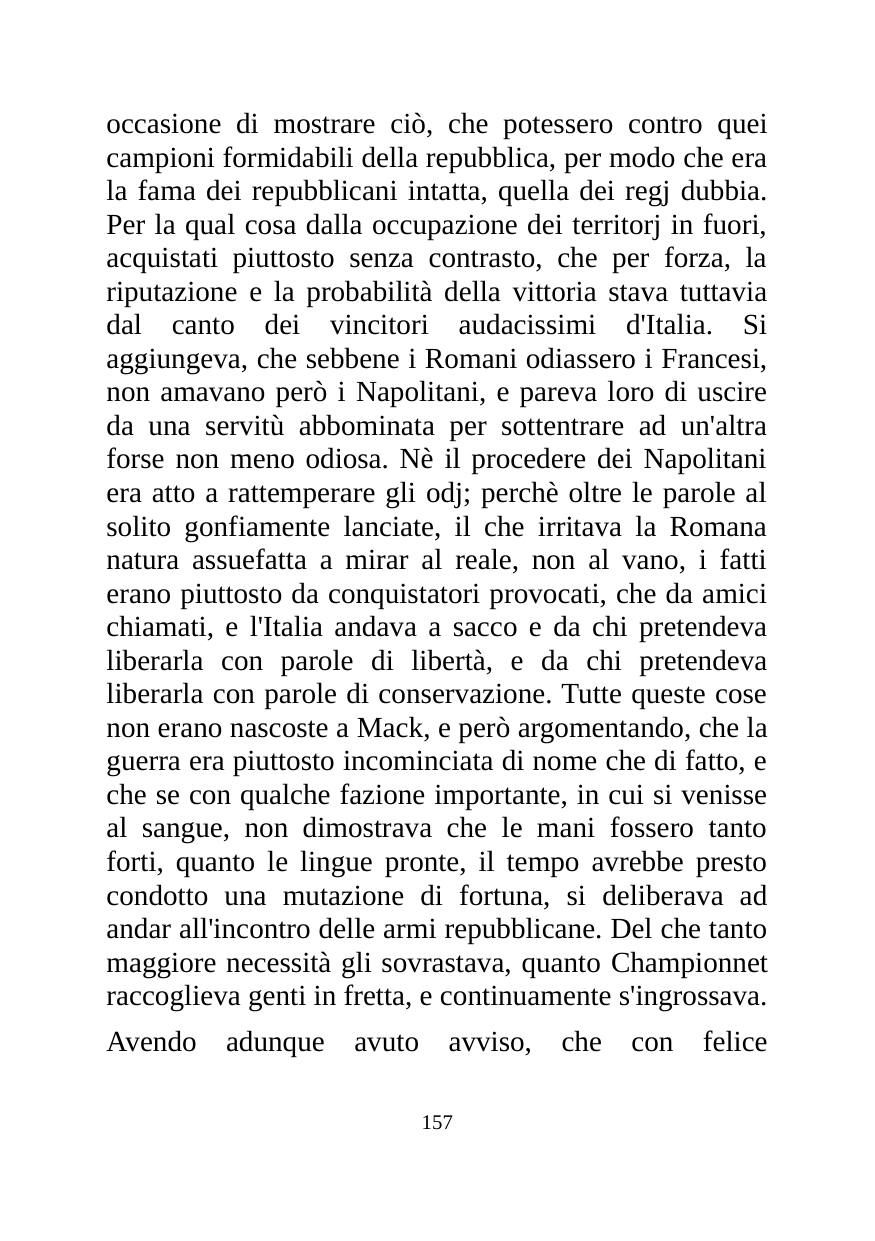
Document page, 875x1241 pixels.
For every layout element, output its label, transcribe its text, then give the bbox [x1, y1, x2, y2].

text occasione di mostrare ciò, che potessero contro quei campioni formidabili della repubblica, per modo che era la fama dei repubblicani intatta, quella dei regj dubbia. Per la qual cosa dalla occupazione dei territorj in fuori, acquistati piuttosto senza contrasto, che per forza, la riputazione e la probabilità della vittoria stava tuttavia dal canto dei vincitori audacissimi d'Italia. Si aggiungeva, che sebbene i Romani odiassero i Francesi, non amavano però i Napolitani, e pareva loro di uscire da una servitù abbominata per sottentrare ad un'altra forse non meno odiosa. Nè il procedere dei Napolitani era atto a rattemperare gli odj; perchè oltre le parole al solito gonfiamente lanciate, il che irritava la Romana natura assuefatta a mirar al reale, non al vano, i fatti erano piuttosto da conquistatori provocati, che da amici chiamati, e l'Italia andava a sacco e da chi pretendeva liberarla con parole di libertà, e da chi pretendeva liberarla con parole di conservazione. Tutte queste cose non erano nascoste a Mack, e però argomentando, che la guerra era piuttosto incominciata di nome che di fatto, e che se con qualche fazione importante, in cui si venisse al sangue, non dimostrava che le mani fossero tanto forti, quanto le lingue pronte, il tempo avrebbe presto condotto una mutazione di fortuna, si deliberava ad andar all'incontro delle armi repubblicane. Del che tanto maggiore necessità gli sovrastava, quanto Championnet raccoglieva genti in fretta, e continuamente s'ingrossava. [106, 106, 768, 1012]
text Avendo adunque avuto avviso, che con felice [106, 1024, 768, 1058]
